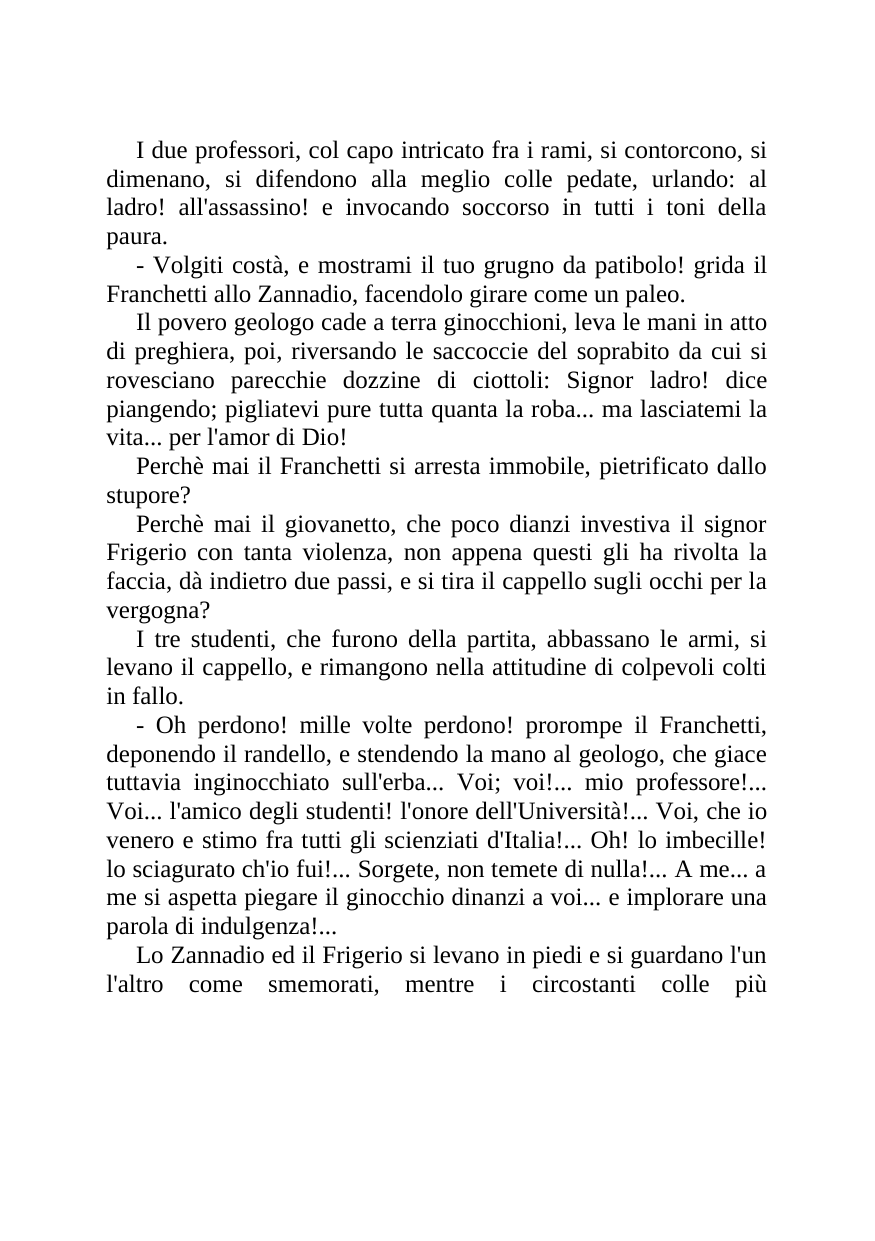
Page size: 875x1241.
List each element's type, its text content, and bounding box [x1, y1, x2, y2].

text Lo Zannadio ed il Frigerio si levano in piedi e si guardano l'un l'altro come smemorati, mentre i circostanti colle più [106, 940, 768, 997]
text I due professori, col capo intricato fra i rami, si contorcono, si dimenano, si difendono alla meglio colle pedate, urlando: al ladro! all'assassino! e invocando soccorso in tutti i toni della paura. [106, 135, 768, 250]
text - Volgiti costà, e mostrami il tuo grugno da patibolo! grida il Franchetti allo Zannadio, facendolo girare come un paleo. [106, 250, 768, 307]
text Perchè mai il giovanetto, che poco dianzi investiva il signor Frigerio con tanta violenza, non appena questi gli ha rivolta la faccia, dà indietro due passi, e si tira il cappello sugli occhi per la vergogna? [106, 509, 768, 624]
text Il povero geologo cade a terra ginocchioni, leva le mani in atto di preghiera, poi, riversando le saccoccie del soprabito da cui si rovesciano parecchie dozzine di ciottoli: Signor ladro! dice piangendo; pigliatevi pure tutta quanta la roba... ma lasciatemi la vita... per l'amor di Dio! [106, 307, 768, 451]
text - Oh perdono! mille volte perdono! prorompe il Franchetti, deponendo il randello, e stendendo la mano al geologo, che giace tuttavia inginocchiato sull'erba... Voi; voi!... mio professore!... Voi... l'amico degli studenti! l'onore dell'Università!... Voi, che io venero e stimo fra tutti gli scienziati d'Italia!... Oh! lo imbecille! lo sciagurato ch'io fui!... Sorgete, non temete di nulla!... A me... a me si aspetta piegare il ginocchio dinanzi a voi... e implorare una parola di indulgenza!... [106, 710, 768, 940]
text Perchè mai il Franchetti si arresta immobile, pietrificato dallo stupore? [106, 451, 768, 509]
text I tre studenti, che furono della partita, abbassano le armi, si levano il cappello, e rimangono nella attitudine di colpevoli colti in fallo. [106, 624, 768, 710]
